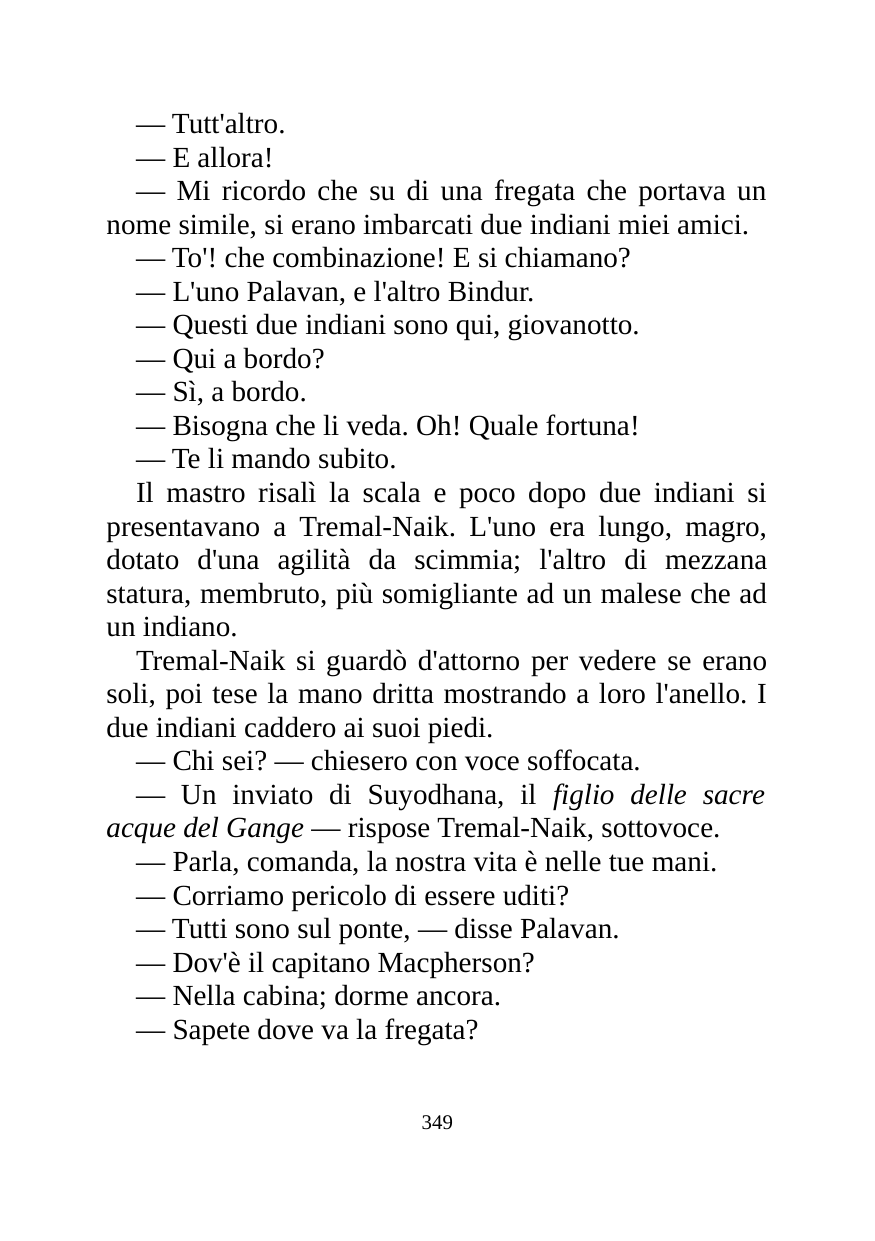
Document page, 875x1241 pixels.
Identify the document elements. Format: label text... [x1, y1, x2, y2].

text — L'uno Palavan, e l'altro Bindur. [106, 274, 768, 307]
text — Bisogna che li veda. Oh! Quale fortuna! [106, 408, 768, 442]
text — Qui a bordo? [106, 341, 768, 374]
text — Chi sei? — chiesero con voce soffocata. [106, 743, 768, 777]
text — Mi ricordo che su di una fregata che portava un nome simile, si erano imbarcati due indiani miei amici. [106, 173, 768, 240]
text — Nella cabina; dorme ancora. [106, 978, 768, 1012]
text — Te li mando subito. [106, 442, 768, 475]
text — Tutt'altro. [106, 106, 768, 140]
text — Sapete dove va la fregata? [106, 1012, 768, 1045]
text — To'! che combinazione! E si chiamano? [106, 240, 768, 274]
text — Tutti sono sul ponte, — disse Palavan. [106, 911, 768, 945]
text — Corriamo pericolo di essere uditi? [106, 878, 768, 911]
text — Dov'è il capitano Macpherson? [106, 945, 768, 978]
text — Un inviato di Suyodhana, il figlio delle sacre acque del Gange — rispose Tremal-Naik, sottovoce. [106, 777, 768, 844]
text Tremal-Naik si guardò d'attorno per vedere se erano soli, poi tese la mano dritta mostrando a loro l'anello. I due indiani caddero ai suoi piedi. [106, 643, 768, 743]
text — Questi due indiani sono qui, giovanotto. [106, 307, 768, 341]
text Il mastro risalì la scala e poco dopo due indiani si presentavano a Tremal-Naik. L'uno era lungo, magro, dotato d'una agilità da scimmia; l'altro di mezzana statura, membruto, più somigliante ad un malese che ad un indiano. [106, 475, 768, 643]
text — Sì, a bordo. [106, 374, 768, 408]
text — E allora! [106, 140, 768, 173]
text — Parla, comanda, la nostra vita è nelle tue mani. [106, 844, 768, 878]
